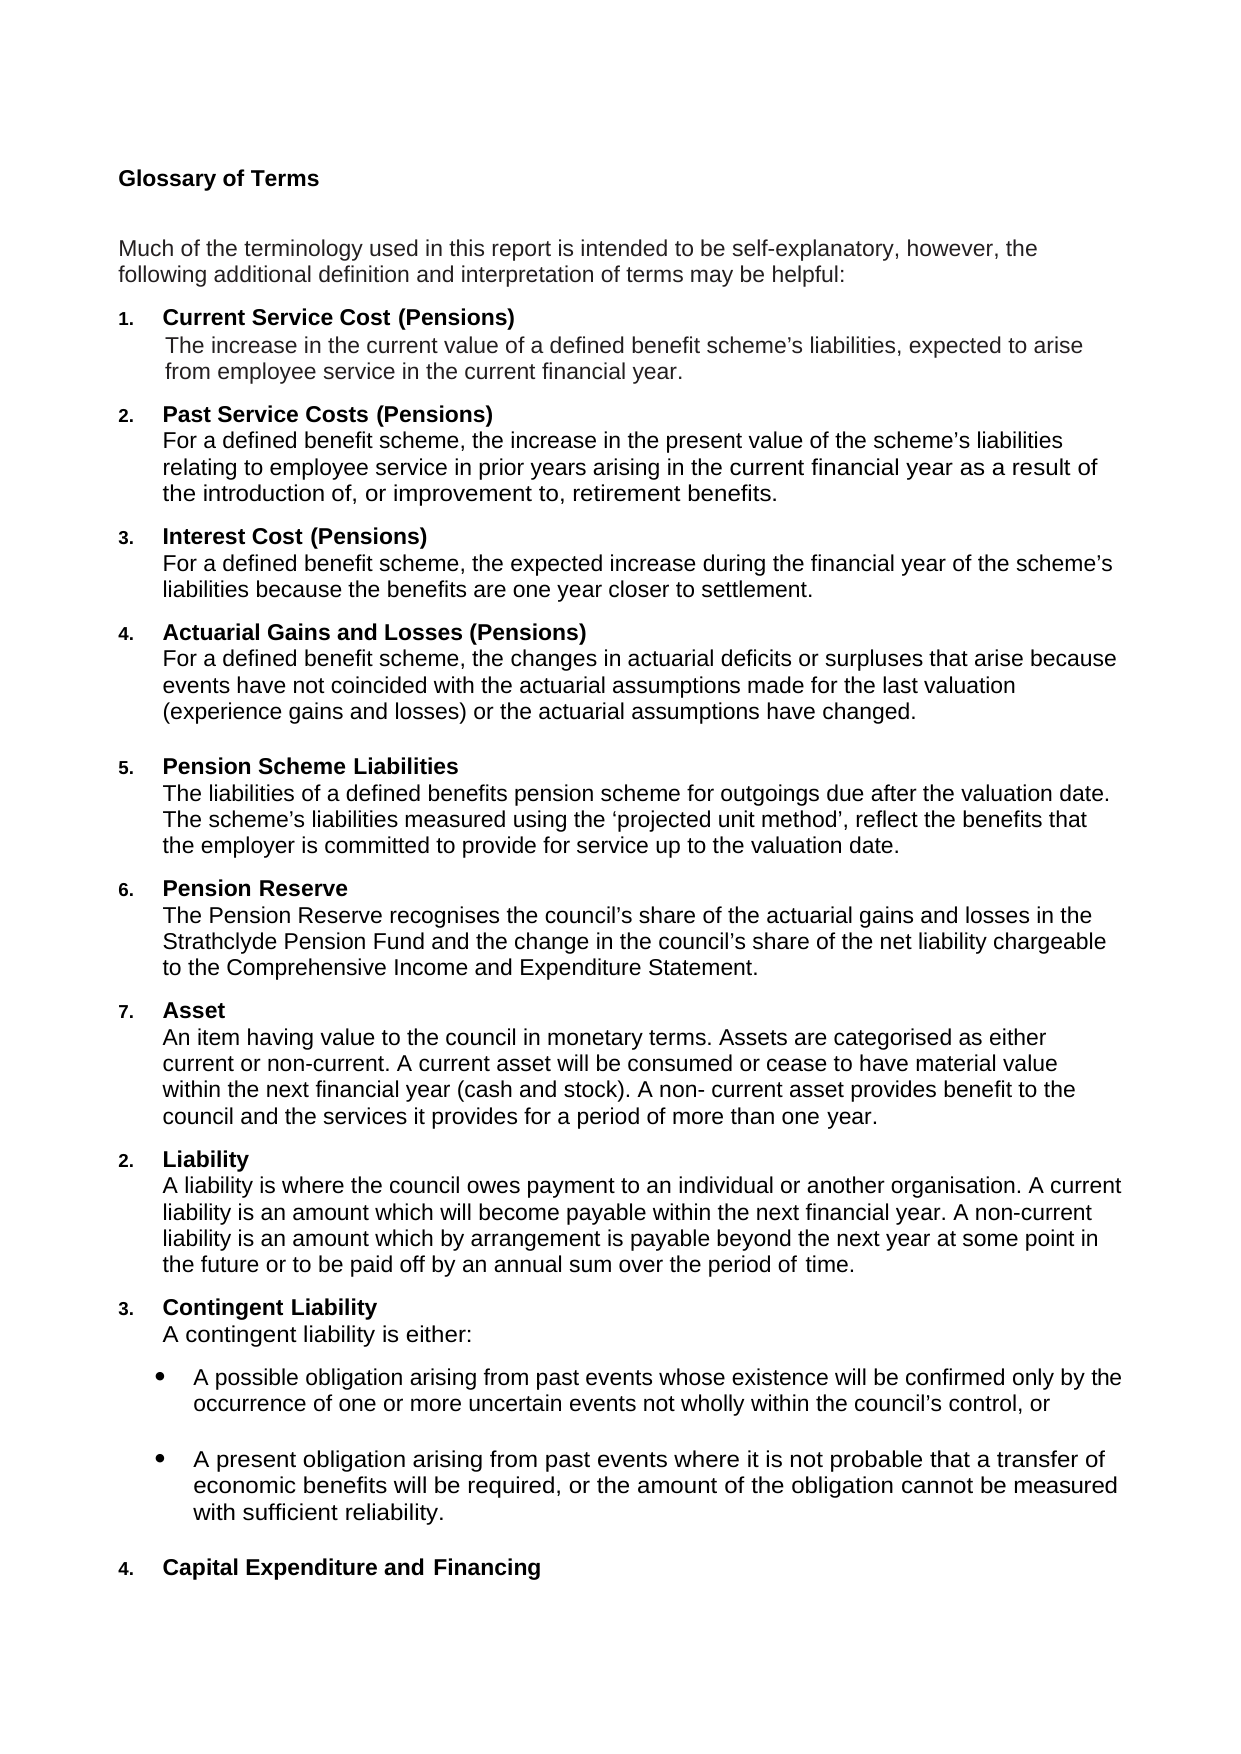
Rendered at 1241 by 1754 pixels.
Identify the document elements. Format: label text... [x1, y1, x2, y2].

list Contingent Liability [118, 1294, 1122, 1321]
text For a defined benefit scheme, the expected increase during the financial year of the scheme’s liabilities because the benefits are one year closer to settlement. [162, 549, 1122, 602]
text An item having value to the council in monetary terms. Assets are categorised as either current or non-current. A current asset will be consumed or cease to have material value within the next financial year (cash and stock). A non- current asset provides benefit to the council and the services it provides for a period of more than one year. [162, 1024, 1122, 1129]
list A present obligation arising from past events where it is not probable that a transfer of economic benefits will be required, or the amount of the obligation cannot be measured with sufficient reliability. [156, 1446, 1122, 1554]
list Past Service Costs (Pensions) [118, 401, 1122, 427]
list A possible obligation arising from past events whose existence will be confirmed only by the occurrence of one or more uncertain events not wholly within the council’s control, or [156, 1363, 1122, 1446]
list Pension Scheme Liabilities [118, 753, 1122, 779]
text For a defined benefit scheme, the increase in the present value of the scheme’s liabilities relating to employee service in prior years arising in the current financial year as a result of the introduction of, or improvement to, retirement benefits. [162, 427, 1122, 507]
list Interest Cost (Pensions) [118, 523, 1122, 549]
list Actuarial Gains and Losses (Pensions) For a defined benefit scheme, the changes in actuarial deficits or surpluses that arise because events have not coincided with the actuarial assumptions made for the last valuation (experience gains and losses) or the actuarial assumptions have changed. [118, 619, 1122, 753]
list Asset [118, 997, 1122, 1024]
list Liability [118, 1146, 1122, 1172]
text A liability is where the council owes payment to an individual or another organisation. A current liability is an amount which will become payable within the next financial year. A non-current liability is an amount which by arrangement is payable beyond the next year at some point in the future or to be paid off by an annual sum over the period of time. [162, 1172, 1122, 1277]
list Pension Reserve [118, 875, 1122, 902]
list Capital Expenditure and Financing [118, 1554, 1122, 1580]
text Much of the terminology used in this report is intended to be self-explanatory, however, the following additional definition and interpretation of terms may be helpful: [118, 235, 1111, 287]
subtitle Glossary of Terms [118, 165, 1122, 192]
text The increase in the current value of a defined benefit scheme’s liabilities, expected to arise from employee service in the current financial year. [165, 332, 1111, 384]
text The Pension Reserve recognises the council’s share of the actuarial gains and losses in the Strathclyde Pension Fund and the change in the council’s share of the net liability chargeable to the Comprehensive Income and Expenditure Statement. [162, 902, 1122, 981]
text A contingent liability is either: [162, 1321, 1122, 1347]
text The liabilities of a defined benefits pension scheme for outgoings due after the valuation date. The scheme’s liabilities measured using the ‘projected unit method’, reflect the benefits that the employer is committed to provide for service up to the valuation date. [162, 779, 1122, 858]
list Current Service Cost (Pensions) [118, 304, 1122, 330]
